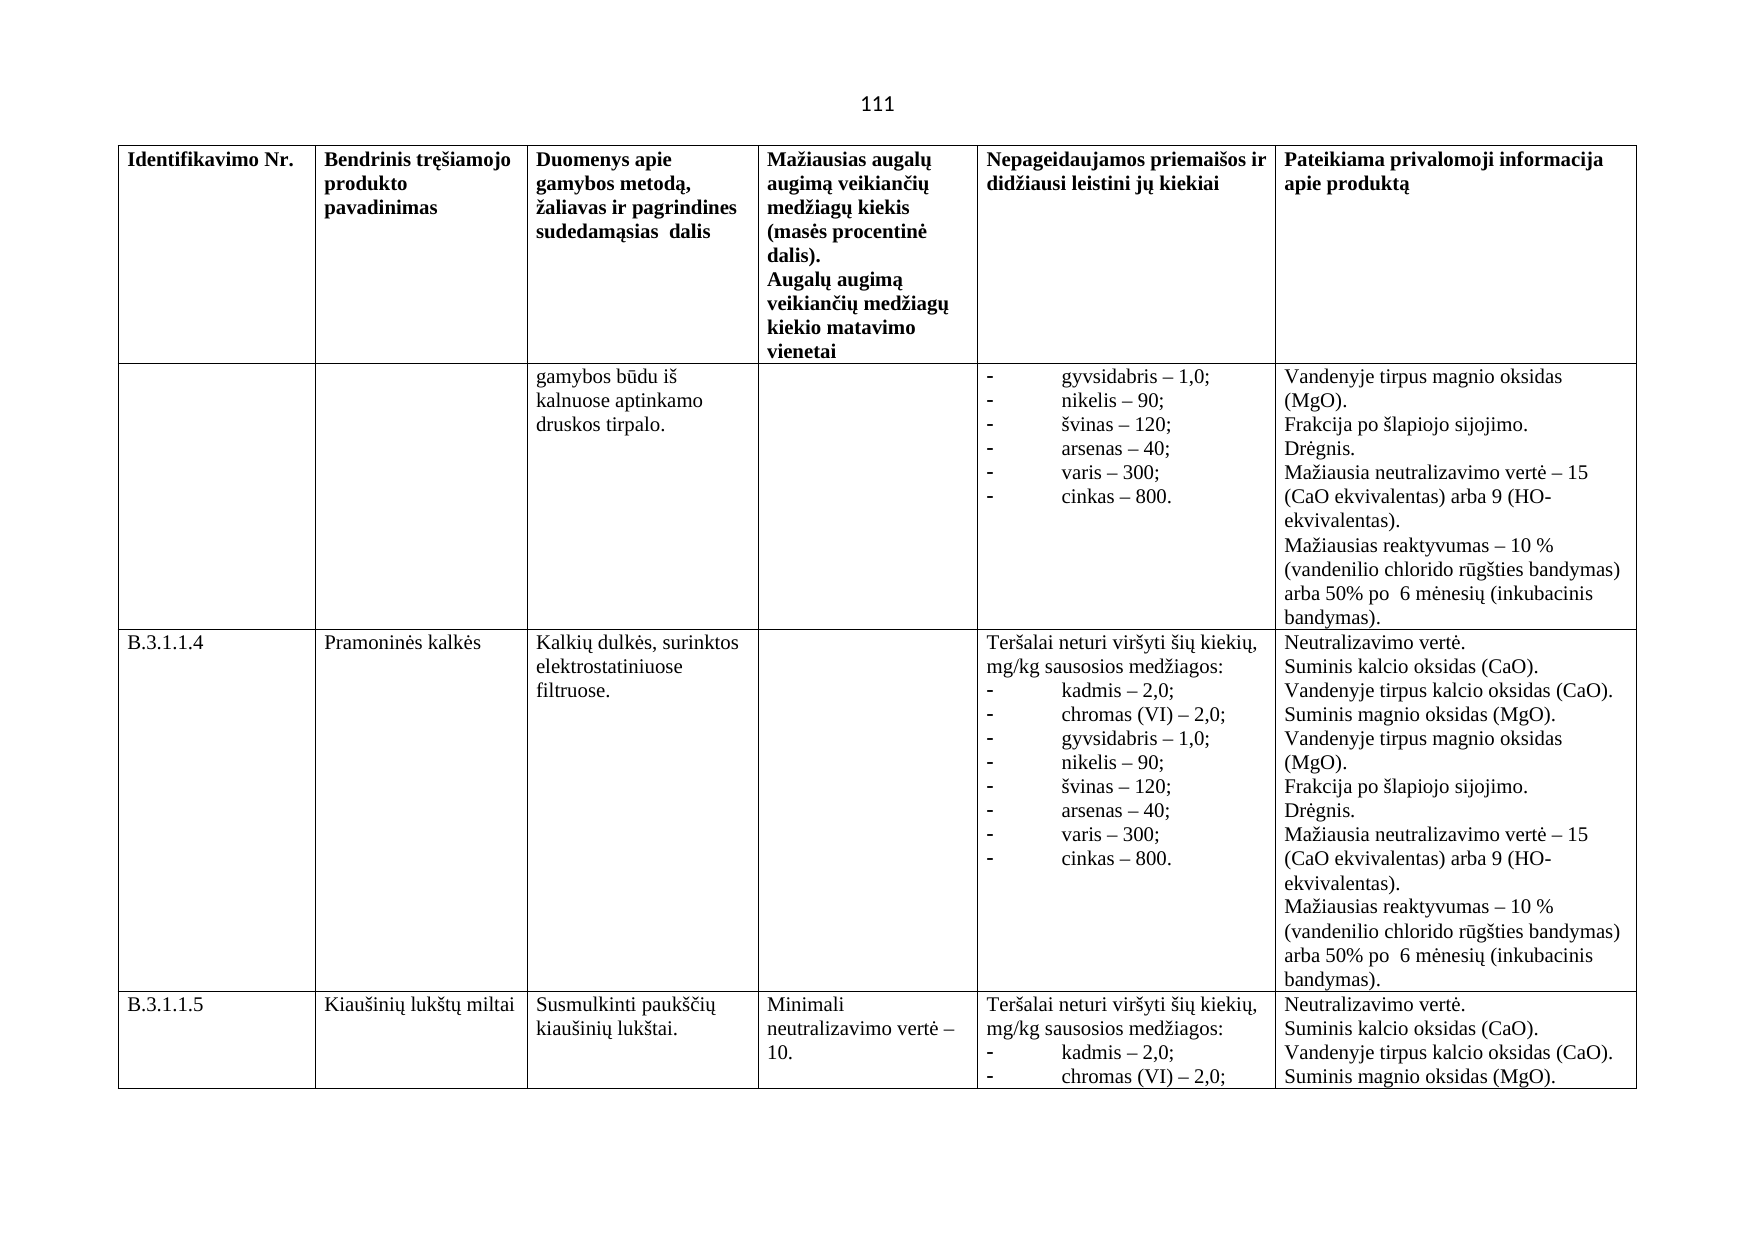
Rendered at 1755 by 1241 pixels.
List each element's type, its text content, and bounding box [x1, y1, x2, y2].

table_header Mažiausias augalų augimą veikiančių medžiagų kiekis (masės procentinė dalis). Augalų augimą veikiančių medžiagų kiekio matavimo vienetai [759, 146, 977, 363]
table_cell Neutralizavimo vertė. Suminis kalcio oksidas (CaO). Vandenyje tirpus kalcio oksidas (CaO). Suminis magnio oksidas (MgO). [1276, 992, 1636, 1088]
table_cell gamybos būdu iš kalnuose aptinkamo druskos tirpalo. [528, 364, 758, 629]
table_header Pateikiama privalomoji informacija apie produktą [1276, 146, 1636, 363]
table_cell Kiaušinių lukštų miltai [316, 992, 527, 1088]
table_header Nepageidaujamos priemaišos ir didžiausi leistini jų kiekiai [978, 146, 1275, 363]
table_cell Susmulkinti paukščių kiaušinių lukštai. [528, 992, 758, 1088]
table_cell [759, 364, 977, 629]
table_cell Kalkių dulkės, surinktos elektrostatiniuose filtruose. [528, 630, 758, 991]
table_header Identifikavimo Nr. [119, 146, 315, 363]
table_cell Teršalai neturi viršyti šių kiekių, mg/kg sausosios medžiagos:  kadmis – 2,0;  chromas (VI) – 2,0; [978, 992, 1275, 1088]
table_cell B.3.1.1.4 [119, 630, 315, 991]
table_cell B.3.1.1.5 [119, 992, 315, 1088]
table_cell Neutralizavimo vertė. Suminis kalcio oksidas (CaO). Vandenyje tirpus kalcio oksidas (CaO). Suminis magnio oksidas (MgO). Vandenyje tirpus magnio oksidas (MgO). Frakcija po šlapiojo sijojimo. Drėgnis. Mažiausia neutralizavimo vertė – 15 (CaO ekvivalentas) arba 9 (HO- ekvivalentas). Mažiausias reaktyvumas – 10 % (vandenilio chlorido rūgšties bandymas) arba 50% po 6 mėnesių (inkubacinis bandymas). [1276, 630, 1636, 991]
table_cell Pramoninės kalkės [316, 630, 527, 991]
table_cell [316, 364, 527, 629]
table_cell  gyvsidabris – 1,0;  nikelis – 90;  švinas – 120;  arsenas – 40;  varis – 300;  cinkas – 800. [978, 364, 1275, 629]
table_header Bendrinis tręšiamojo produkto pavadinimas [316, 146, 527, 363]
table_cell Vandenyje tirpus magnio oksidas (MgO). Frakcija po šlapiojo sijojimo. Drėgnis. Mažiausia neutralizavimo vertė – 15 (CaO ekvivalentas) arba 9 (HO- ekvivalentas). Mažiausias reaktyvumas – 10 % (vandenilio chlorido rūgšties bandymas) arba 50% po 6 mėnesių (inkubacinis bandymas). [1276, 364, 1636, 629]
table_cell Teršalai neturi viršyti šių kiekių, mg/kg sausosios medžiagos:  kadmis – 2,0;  chromas (VI) – 2,0;  gyvsidabris – 1,0;  nikelis – 90;  švinas – 120;  arsenas – 40;  varis – 300;  cinkas – 800. [978, 630, 1275, 991]
table_cell [119, 364, 315, 629]
table_cell [759, 630, 977, 991]
table_cell Minimali neutralizavimo vertė – 10. [759, 992, 977, 1088]
table_header Duomenys apie gamybos metodą, žaliavas ir pagrindines sudedamąsias dalis [528, 146, 758, 363]
